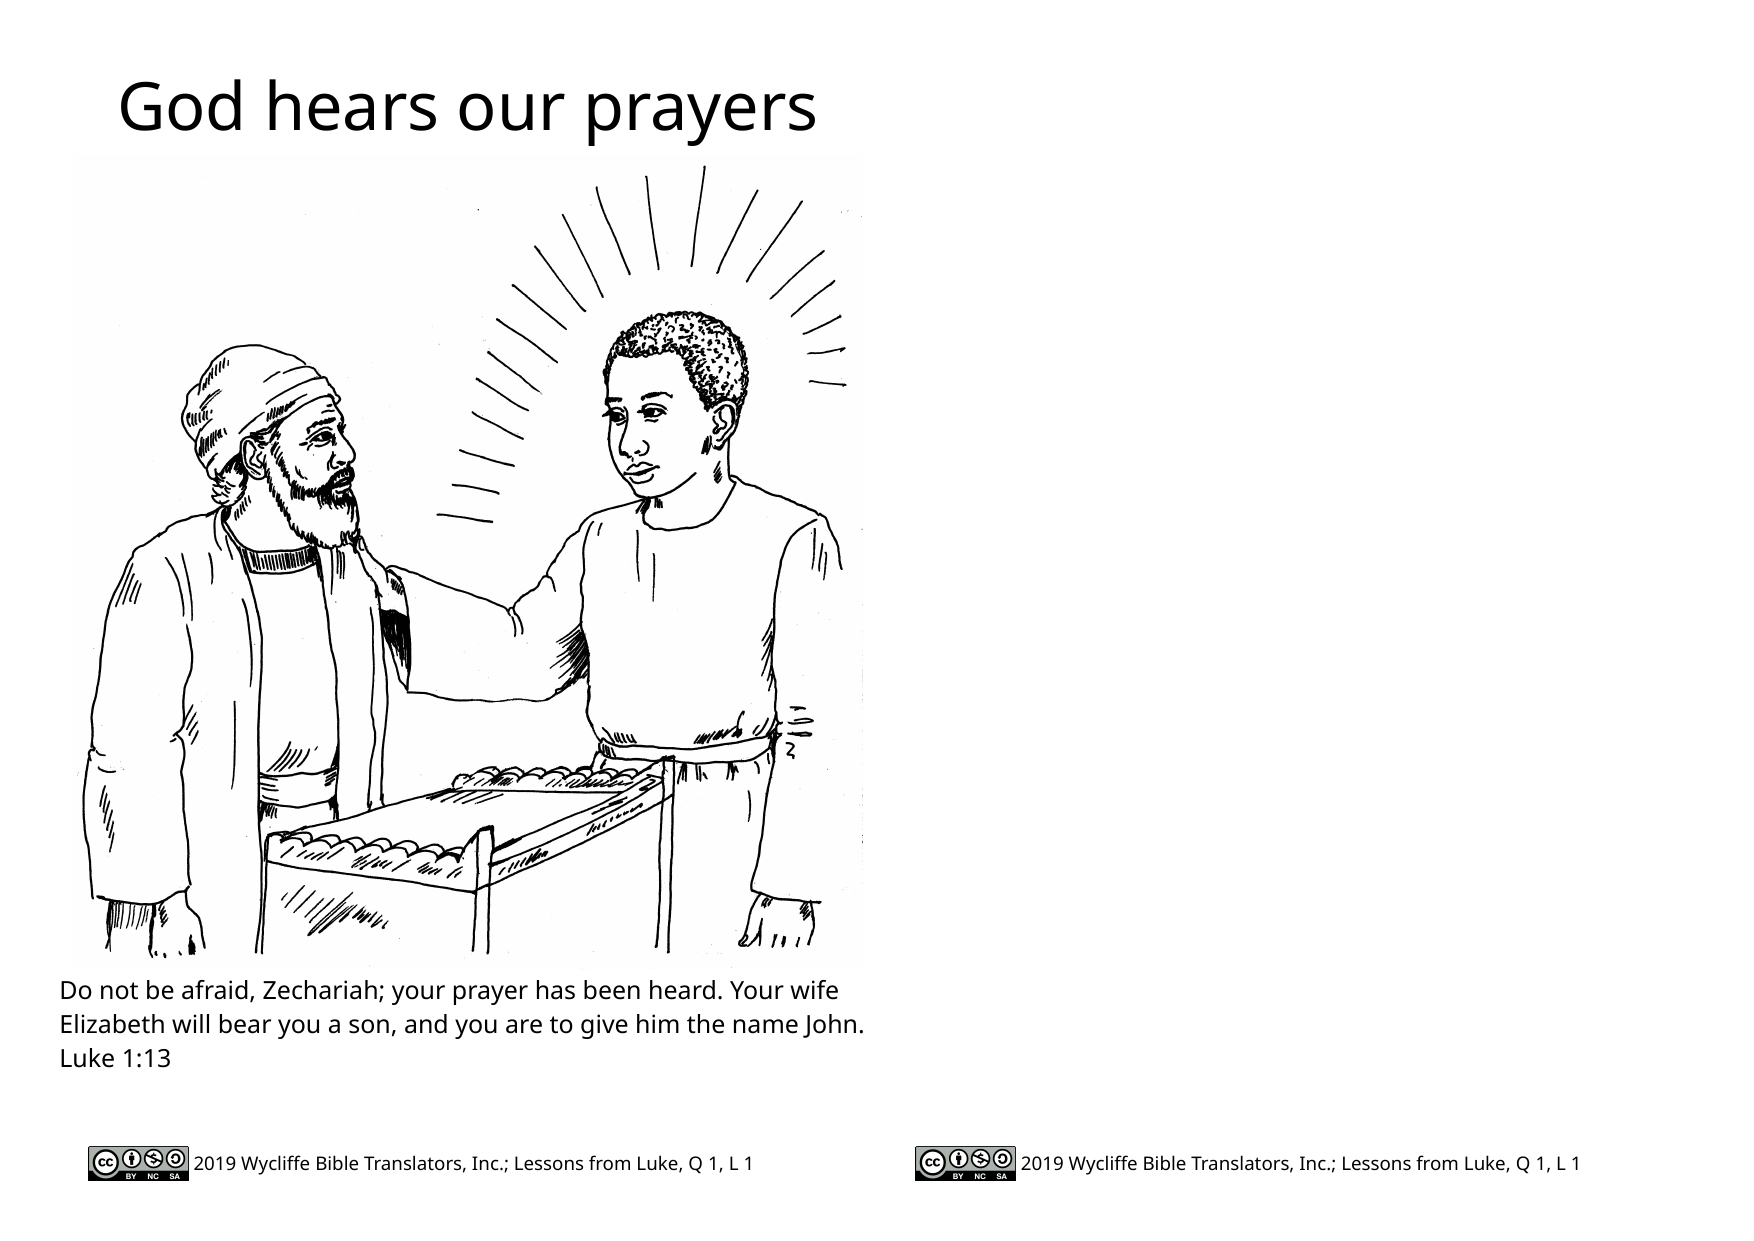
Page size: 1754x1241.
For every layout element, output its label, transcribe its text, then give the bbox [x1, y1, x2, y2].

text Do not be afraid, Zechariah; your prayer has been heard. Your wife Elizabeth will bear you a son, and you are to give him the name John. Luke 1:13 [59, 973, 877, 1075]
picture [915, 1146, 1016, 1181]
text God hears our prayers [59, 59, 877, 150]
picture [73, 155, 863, 970]
picture [88, 1146, 189, 1181]
